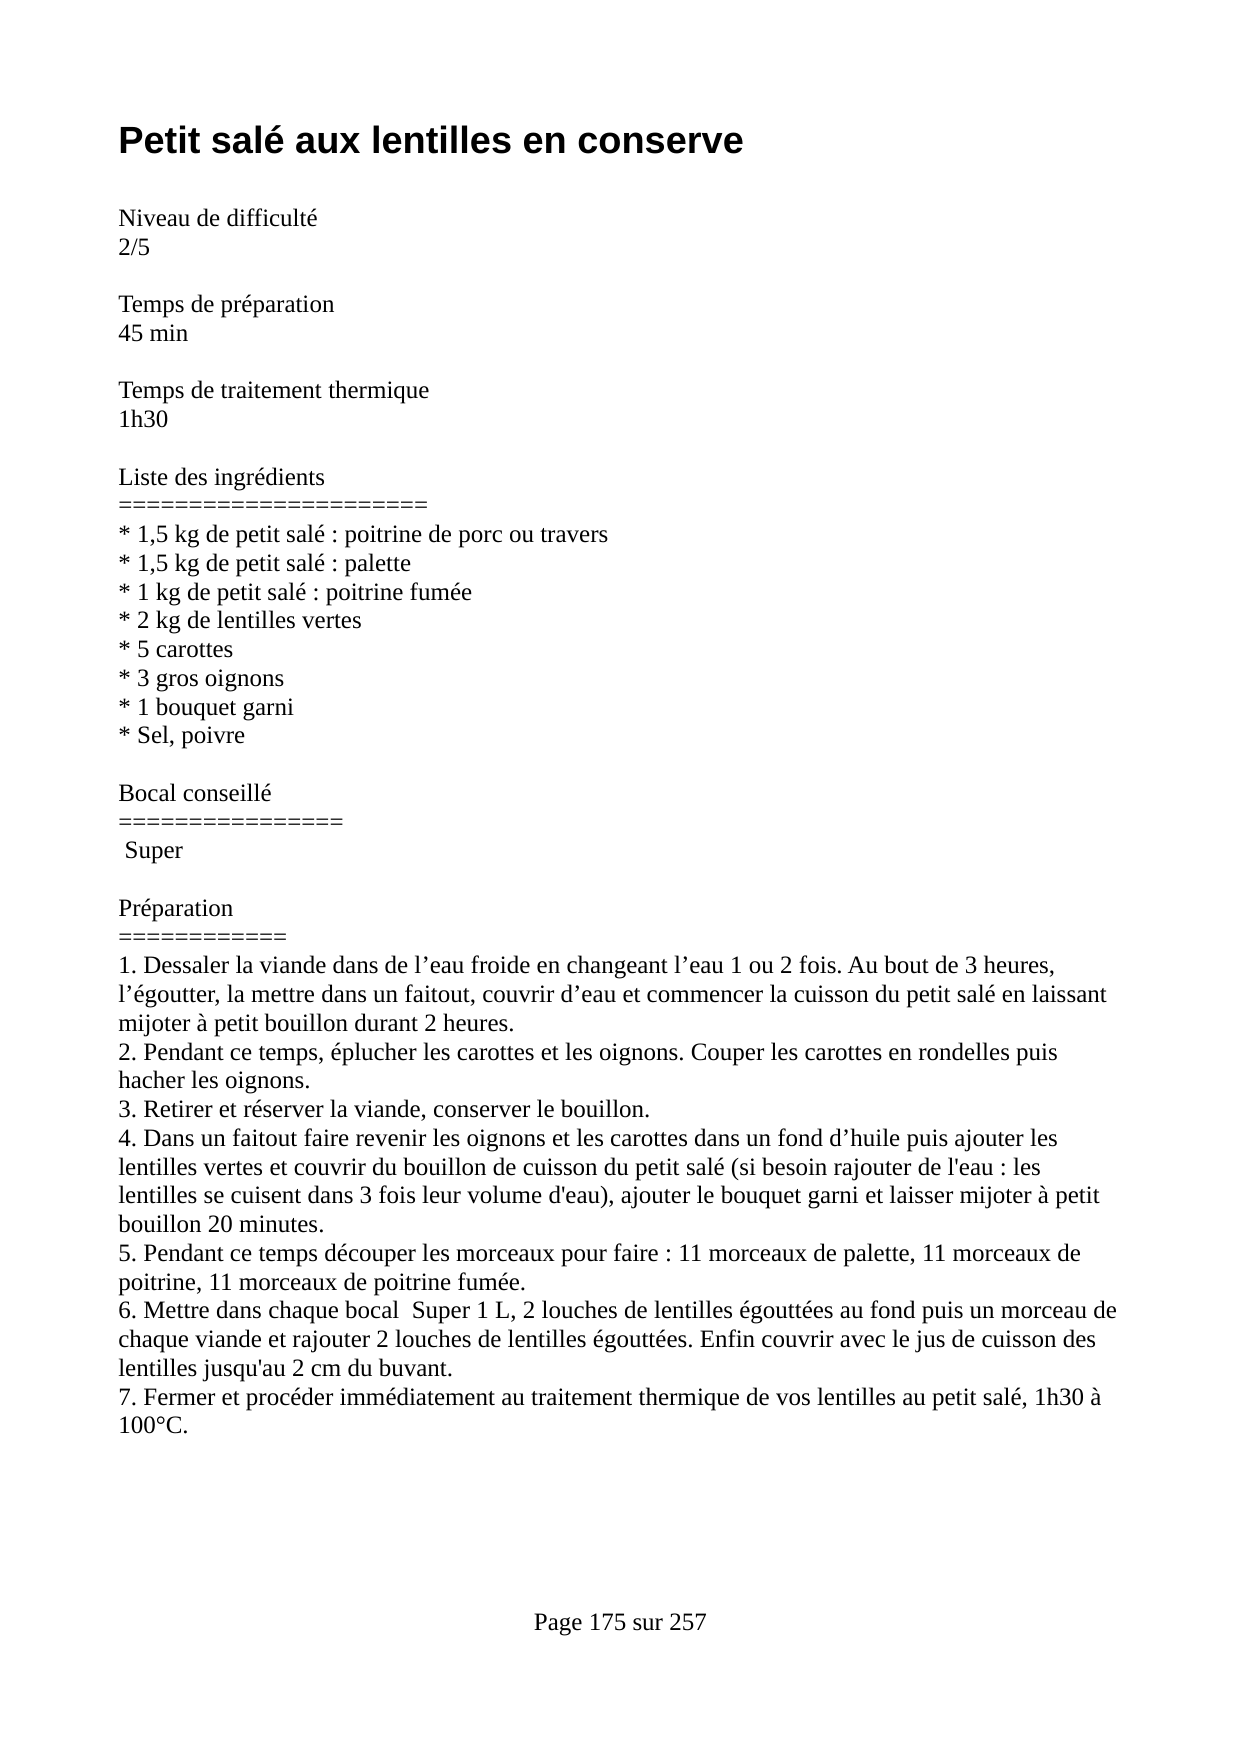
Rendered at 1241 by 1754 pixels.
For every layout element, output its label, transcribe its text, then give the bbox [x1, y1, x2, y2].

text * 2 kg de lentilles vertes [118, 606, 1122, 634]
text 2/5 [118, 232, 1122, 261]
text Super [118, 836, 1122, 864]
text 7. Fermer et procéder immédiatement au traitement thermique de vos lentilles au petit salé, 1h30 à 100°C. [118, 1382, 1122, 1439]
subtitle Petit salé aux lentilles en conserve [118, 118, 1122, 162]
text 5. Pendant ce temps découper les morceaux pour faire : 11 morceaux de palette, 11 morceaux de poitrine, 11 morceaux de poitrine fumée. [118, 1238, 1122, 1296]
text 2. Pendant ce temps, éplucher les carottes et les oignons. Couper les carottes en rondelles puis hacher les oignons. [118, 1037, 1122, 1094]
text * 5 carottes [118, 634, 1122, 663]
text * Sel, poivre [118, 721, 1122, 749]
text 3. Retirer et réserver la viande, conserver le bouillon. [118, 1094, 1122, 1123]
text * 1 bouquet garni [118, 692, 1122, 721]
text 4. Dans un faitout faire revenir les oignons et les carottes dans un fond d’huile puis ajouter les lentilles vertes et couvrir du bouillon de cuisson du petit salé (si besoin rajouter de l'eau : les lentilles se cuisent dans 3 fois leur volume d'eau), ajouter le bouquet garni et laisser mijoter à petit bouillon 20 minutes. [118, 1123, 1122, 1238]
text 6. Mettre dans chaque bocal Super 1 L, 2 louches de lentilles égouttées au fond puis un morceau de chaque viande et rajouter 2 louches de lentilles égouttées. Enfin couvrir avec le jus de cuisson des lentilles jusqu'au 2 cm du buvant. [118, 1296, 1122, 1382]
text Liste des ingrédients [118, 462, 1122, 491]
text 1h30 [118, 404, 1122, 433]
text Temps de traitement thermique [118, 376, 1122, 404]
text Temps de préparation [118, 289, 1122, 318]
text Niveau de difficulté [118, 203, 1122, 232]
text Préparation [118, 893, 1122, 922]
text ============ [118, 922, 1122, 951]
text Bocal conseillé [118, 778, 1122, 807]
text * 3 gros oignons [118, 663, 1122, 692]
text * 1 kg de petit salé : poitrine fumée [118, 577, 1122, 606]
text ====================== [118, 491, 1122, 519]
text * 1,5 kg de petit salé : poitrine de porc ou travers [118, 519, 1122, 548]
text ================ [118, 807, 1122, 836]
text 45 min [118, 318, 1122, 347]
text 1. Dessaler la viande dans de l’eau froide en changeant l’eau 1 ou 2 fois. Au bout de 3 heures, l’égoutter, la mettre dans un faitout, couvrir d’eau et commencer la cuisson du petit salé en laissant mijoter à petit bouillon durant 2 heures. [118, 951, 1122, 1037]
text * 1,5 kg de petit salé : palette [118, 548, 1122, 577]
